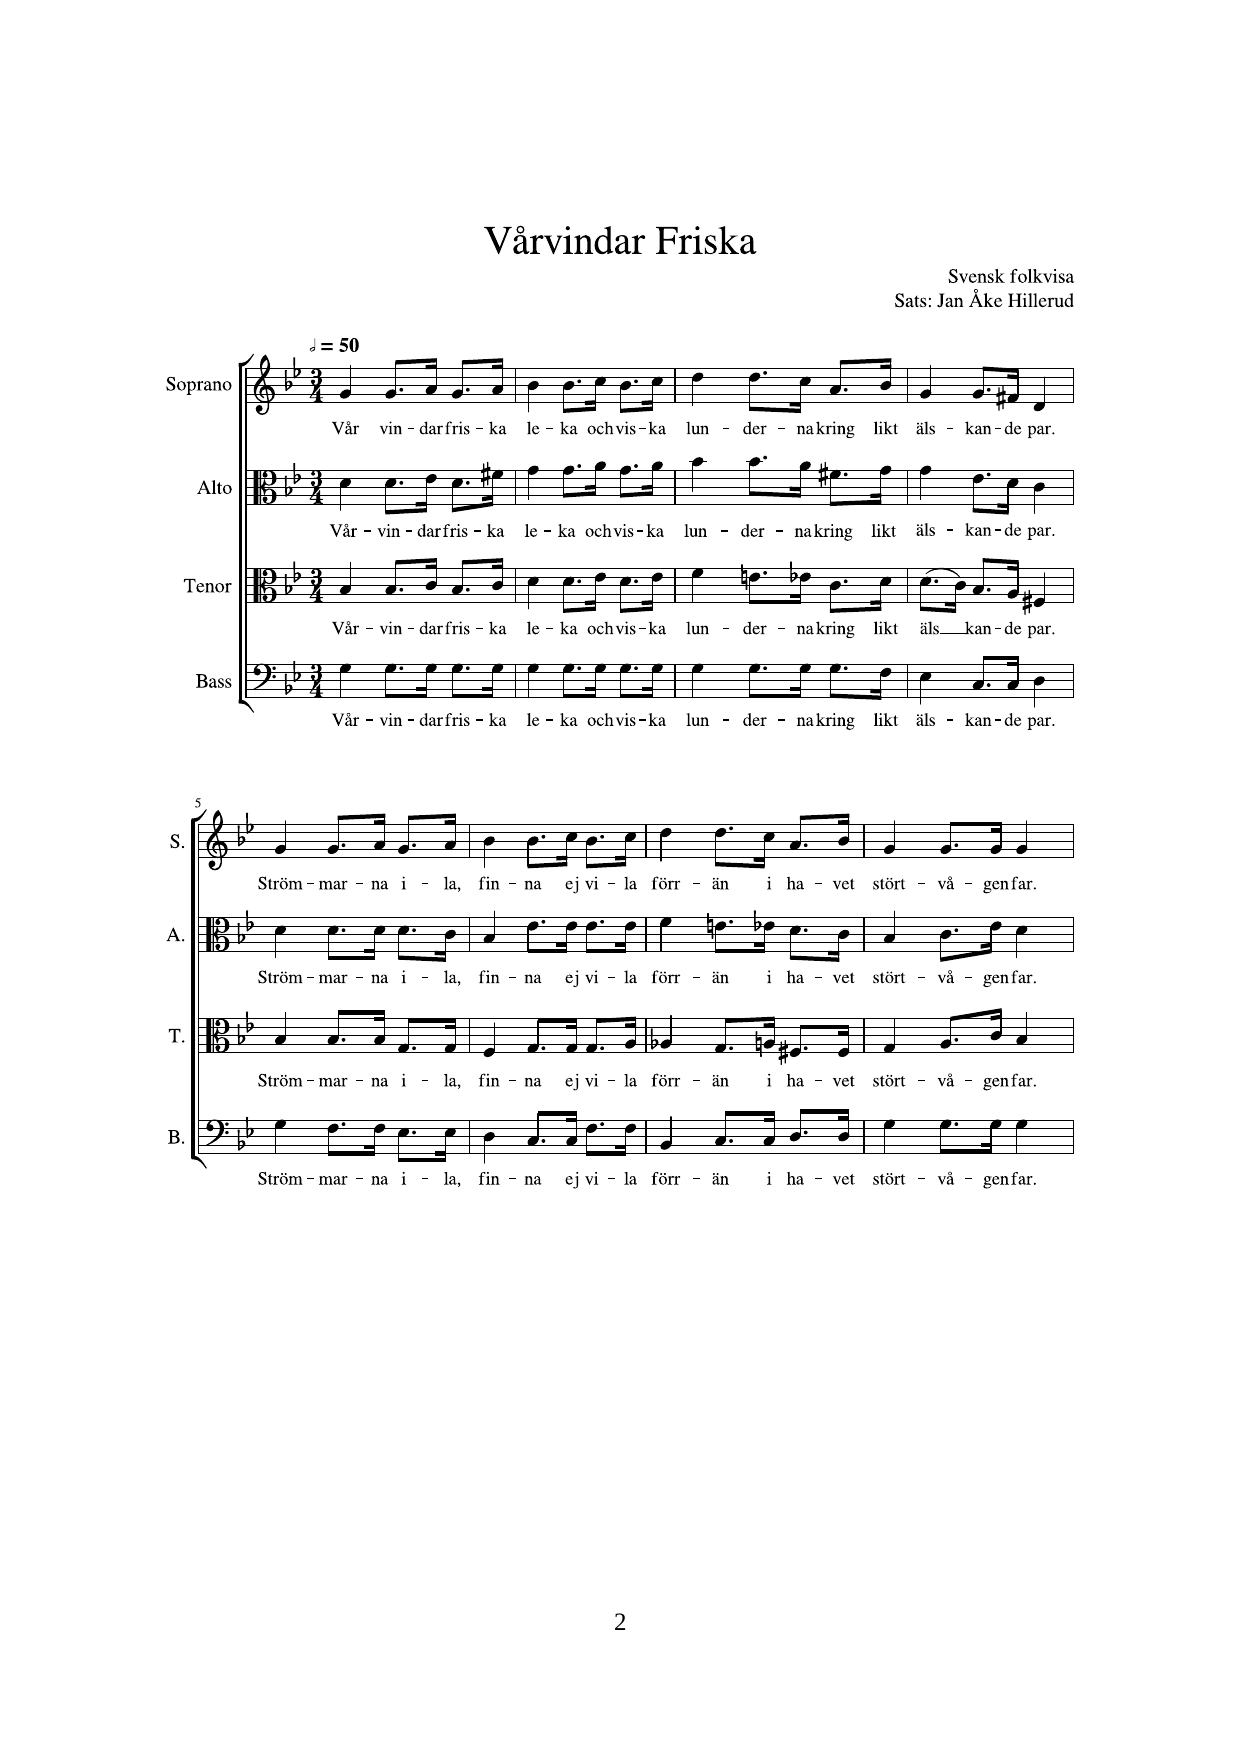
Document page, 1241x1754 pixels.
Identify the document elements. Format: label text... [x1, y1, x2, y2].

subtitle Vårvindar friska [118, 118, 1122, 162]
